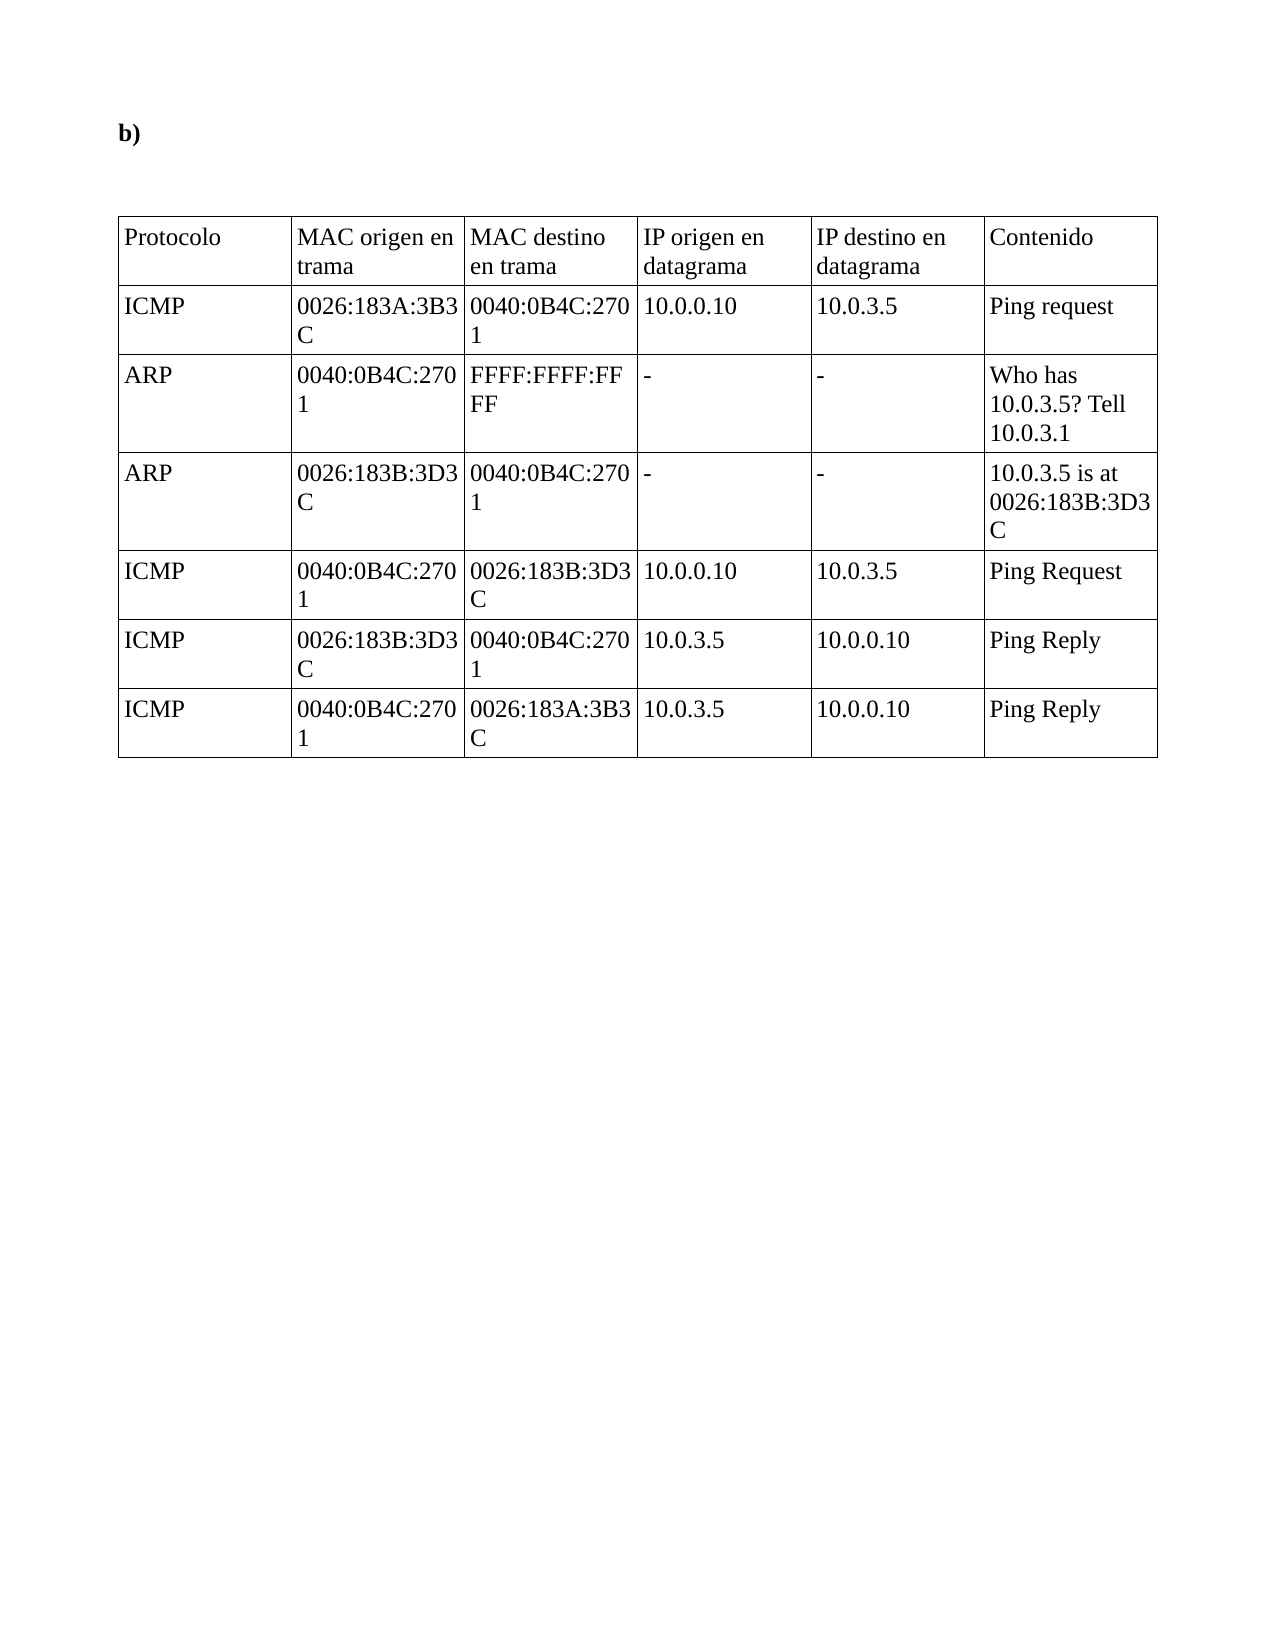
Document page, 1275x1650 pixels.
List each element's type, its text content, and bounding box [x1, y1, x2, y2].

table_cell 10.0.3.5 [638, 689, 811, 757]
table_cell 0040:0B4C:2701 [465, 620, 637, 688]
table_cell Ping Reply [985, 620, 1157, 688]
table_cell Ping request [985, 286, 1157, 354]
table_cell - [638, 355, 811, 452]
table_cell 0026:183B:3D3C [292, 453, 464, 550]
table_cell 0040:0B4C:2701 [292, 689, 464, 757]
table_cell 0026:183A:3B3C [292, 286, 464, 354]
table_cell Ping Request [985, 551, 1157, 619]
table_cell ICMP [119, 620, 291, 688]
table_cell ARP [119, 453, 291, 550]
table_cell 10.0.0.10 [812, 620, 984, 688]
table_header IP destino en datagrama [812, 217, 984, 285]
table_cell 10.0.3.5 [638, 620, 811, 688]
table_header Contenido [985, 217, 1157, 285]
table_cell 0040:0B4C:2701 [465, 453, 637, 550]
table_cell 0026:183B:3D3C [292, 620, 464, 688]
table_cell 10.0.0.10 [638, 551, 811, 619]
table_cell 10.0.0.10 [812, 689, 984, 757]
table_cell 10.0.3.5 [812, 551, 984, 619]
table_header MAC origen en trama [292, 217, 464, 285]
table_cell ICMP [119, 551, 291, 619]
table_cell 0040:0B4C:2701 [292, 551, 464, 619]
table_header Protocolo [119, 217, 291, 285]
table_header IP origen en datagrama [638, 217, 811, 285]
table_header MAC destino en trama [465, 217, 637, 285]
table_cell 0040:0B4C:2701 [465, 286, 637, 354]
table_cell 10.0.3.5 is at 0026:183B:3D3C [985, 453, 1157, 550]
table_cell ARP [119, 355, 291, 452]
table_cell - [812, 355, 984, 452]
table_cell - [638, 453, 811, 550]
table_cell 0026:183A:3B3C [465, 689, 637, 757]
table_cell ICMP [119, 286, 291, 354]
table_cell Who has 10.0.3.5? Tell 10.0.3.1 [985, 355, 1157, 452]
table_cell Ping Reply [985, 689, 1157, 757]
table_cell 10.0.3.5 [812, 286, 984, 354]
table_cell 0026:183B:3D3C [465, 551, 637, 619]
table_cell 10.0.0.10 [638, 286, 811, 354]
table_cell 0040:0B4C:2701 [292, 355, 464, 452]
table_cell ICMP [119, 689, 291, 757]
table_cell - [812, 453, 984, 550]
text b) [118, 118, 1157, 147]
table_cell FFFF:FFFF:FFFF [465, 355, 637, 452]
